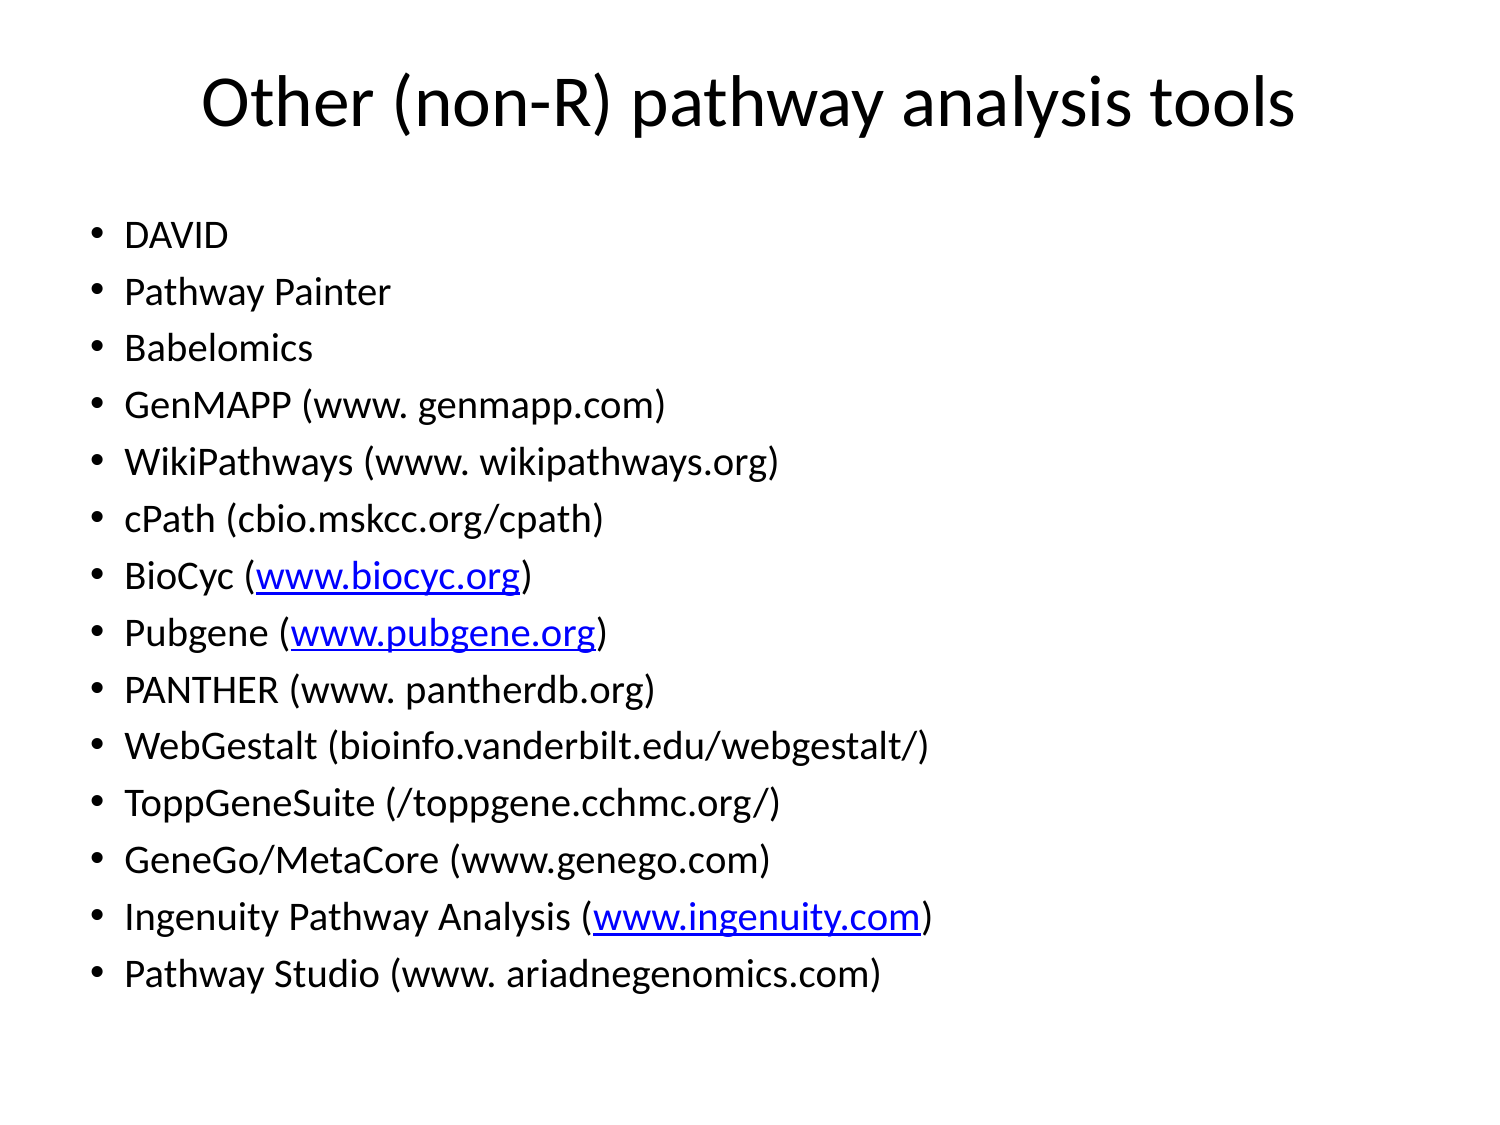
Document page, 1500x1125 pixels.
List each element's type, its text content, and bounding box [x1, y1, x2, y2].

list DAVID Pathway Painter Babelomics GenMAPP (www. genmapp.com) WikiPathways (www. wikipathways.org) cPath (cbio.mskcc.org/cpath) BioCyc (www.biocyc.org) Pubgene (www.pubgene.org) PANTHER (www. pantherdb.org) WebGestalt (bioinfo.vanderbilt.edu/webgestalt/) ToppGeneSuite (/toppgene.cchmc.org/) GeneGo/MetaCore (www.genego.com) Ingenuity Pathway Analysis (www.ingenuity.com) Pathway Studio (www. ariadnegenomics.com) [75, 200, 1425, 1005]
title Other (non-R) pathway analysis tools [75, 45, 1425, 150]
